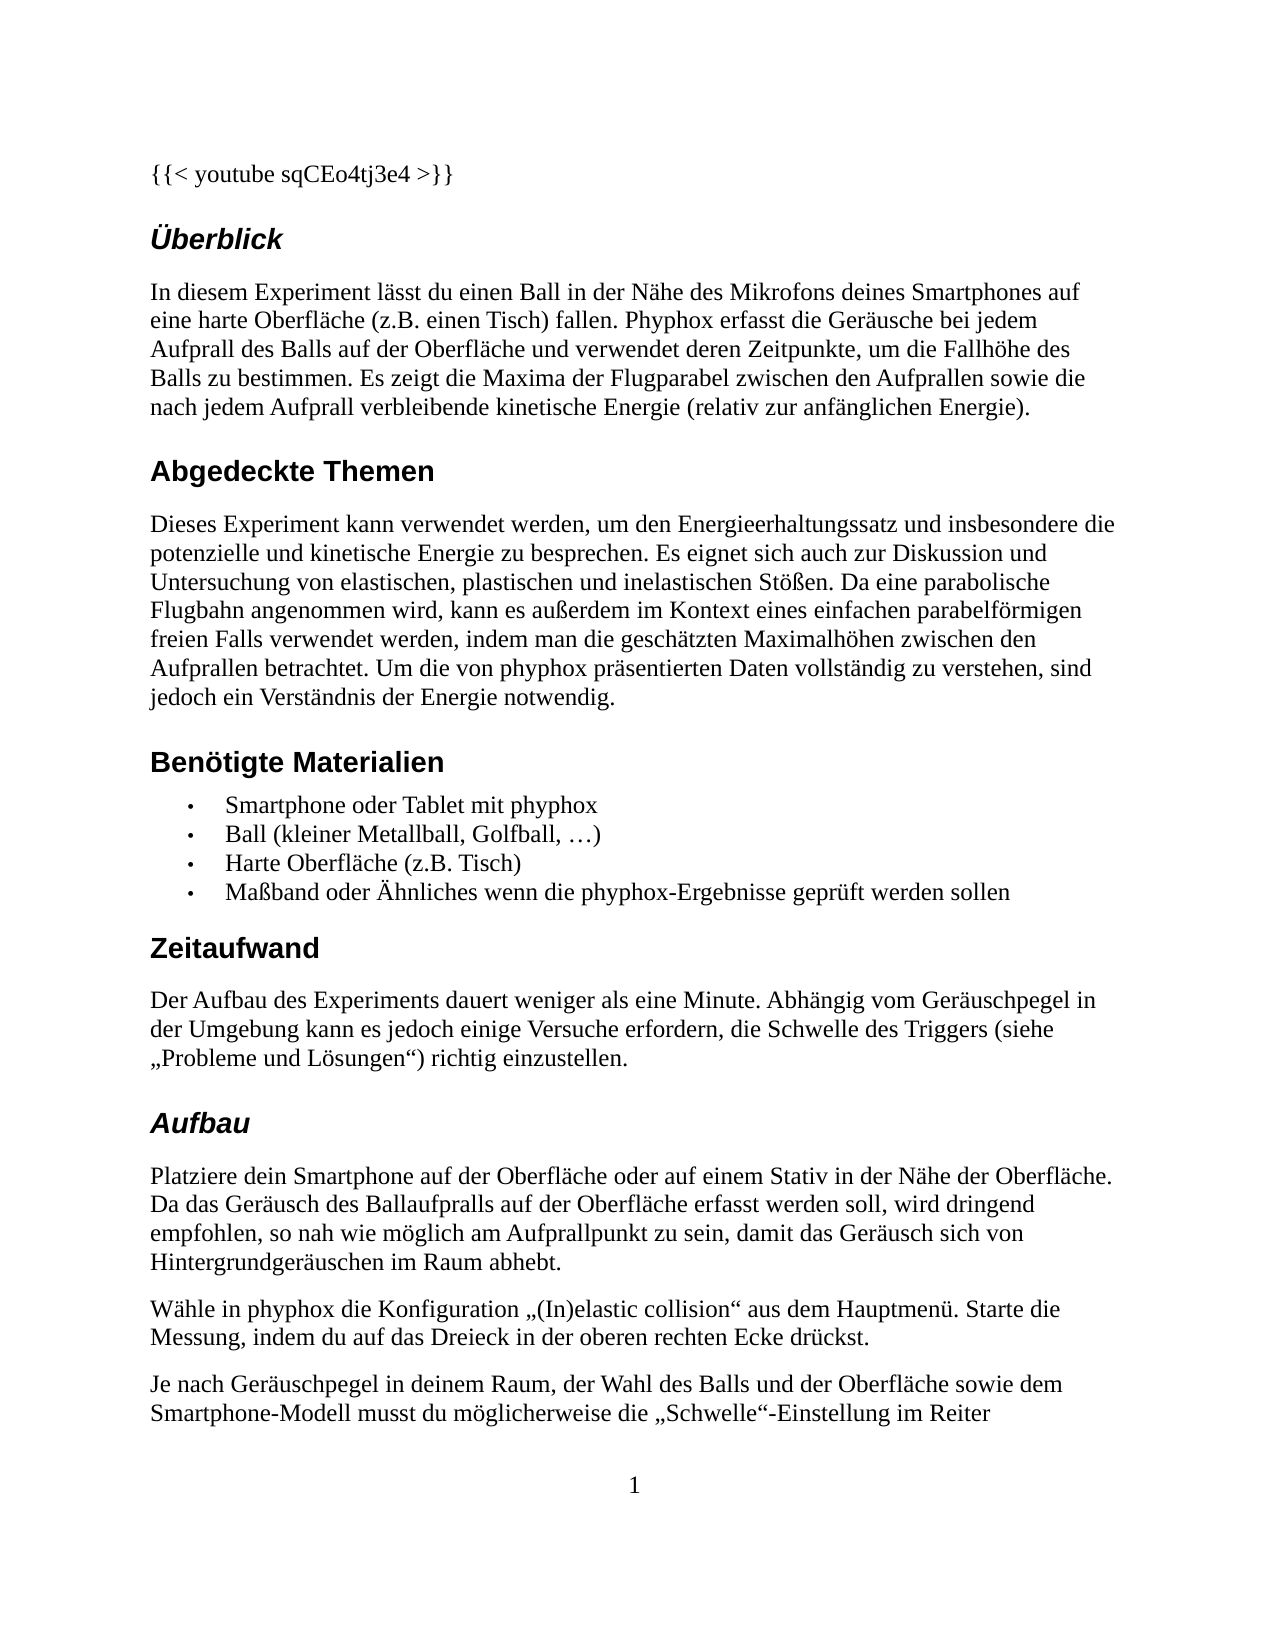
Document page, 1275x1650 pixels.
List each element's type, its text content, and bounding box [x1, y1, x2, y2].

subtitle Zeitaufwand [150, 931, 1125, 964]
text Dieses Experiment kann verwendet werden, um den Energieerhaltungssatz und insbesondere die potenzielle und kinetische Energie zu besprechen. Es eignet sich auch zur Diskussion und Untersuchung von elastischen, plastischen und inelastischen Stößen. Da eine parabolische Flugbahn angenommen wird, kann es außerdem im Kontext eines einfachen parabelförmigen freien Falls verwendet werden, indem man die geschätzten Maximalhöhen zwischen den Aufprallen betrachtet. Um die von phyphox präsentierten Daten vollständig zu verstehen, sind jedoch ein Verständnis der Energie notwendig. [150, 509, 1125, 711]
text Der Aufbau des Experiments dauert weniger als eine Minute. Abhängig vom Geräuschpegel in der Umgebung kann es jedoch einige Versuche erfordern, die Schwelle des Triggers (siehe „Probleme und Lösungen“) richtig einzustellen. [150, 986, 1125, 1072]
subtitle Aufbau [150, 1106, 1125, 1139]
list Harte Oberfläche (z.B. Tisch) [187, 848, 1125, 877]
subtitle Überblick [150, 222, 1125, 255]
subtitle Abgedeckte Themen [150, 454, 1125, 488]
text Je nach Geräuschpegel in deinem Raum, der Wahl des Balls und der Oberfläche sowie dem Smartphone-Modell musst du möglicherweise die „Schwelle“-Einstellung im Reiter [150, 1369, 1125, 1427]
text In diesem Experiment lässt du einen Ball in der Nähe des Mikrofons deines Smartphones auf eine harte Oberfläche (z.B. einen Tisch) fallen. Phyphox erfasst die Geräusche bei jedem Aufprall des Balls auf der Oberfläche und verwendet deren Zeitpunkte, um die Fallhöhe des Balls zu bestimmen. Es zeigt die Maxima der Flugparabel zwischen den Aufprallen sowie die nach jedem Aufprall verbleibende kinetische Energie (relativ zur anfänglichen Energie). [150, 277, 1125, 420]
text Wähle in phyphox die Konfiguration „(In)elastic collision“ aus dem Hauptmenü. Starte die Messung, indem du auf das Dreieck in der oberen rechten Ecke drückst. [150, 1294, 1125, 1351]
list Smartphone oder Tablet mit phyphox [187, 791, 1125, 819]
list Ball (kleiner Metallball, Golfball, …) [187, 819, 1125, 848]
text {{< youtube sqCEo4tj3e4 >}} [150, 159, 1125, 188]
list Maßband oder Ähnliches wenn die phyphox-Ergebnisse geprüft werden sollen [187, 877, 1125, 906]
text Platziere dein Smartphone auf der Oberfläche oder auf einem Stativ in der Nähe der Oberfläche. Da das Geräusch des Ballaufpralls auf der Oberfläche erfasst werden soll, wird dringend empfohlen, so nah wie möglich am Aufprallpunkt zu sein, damit das Geräusch sich von Hintergrundgeräuschen im Raum abhebt. [150, 1161, 1125, 1276]
subtitle Benötigte Materialien [150, 744, 1125, 778]
